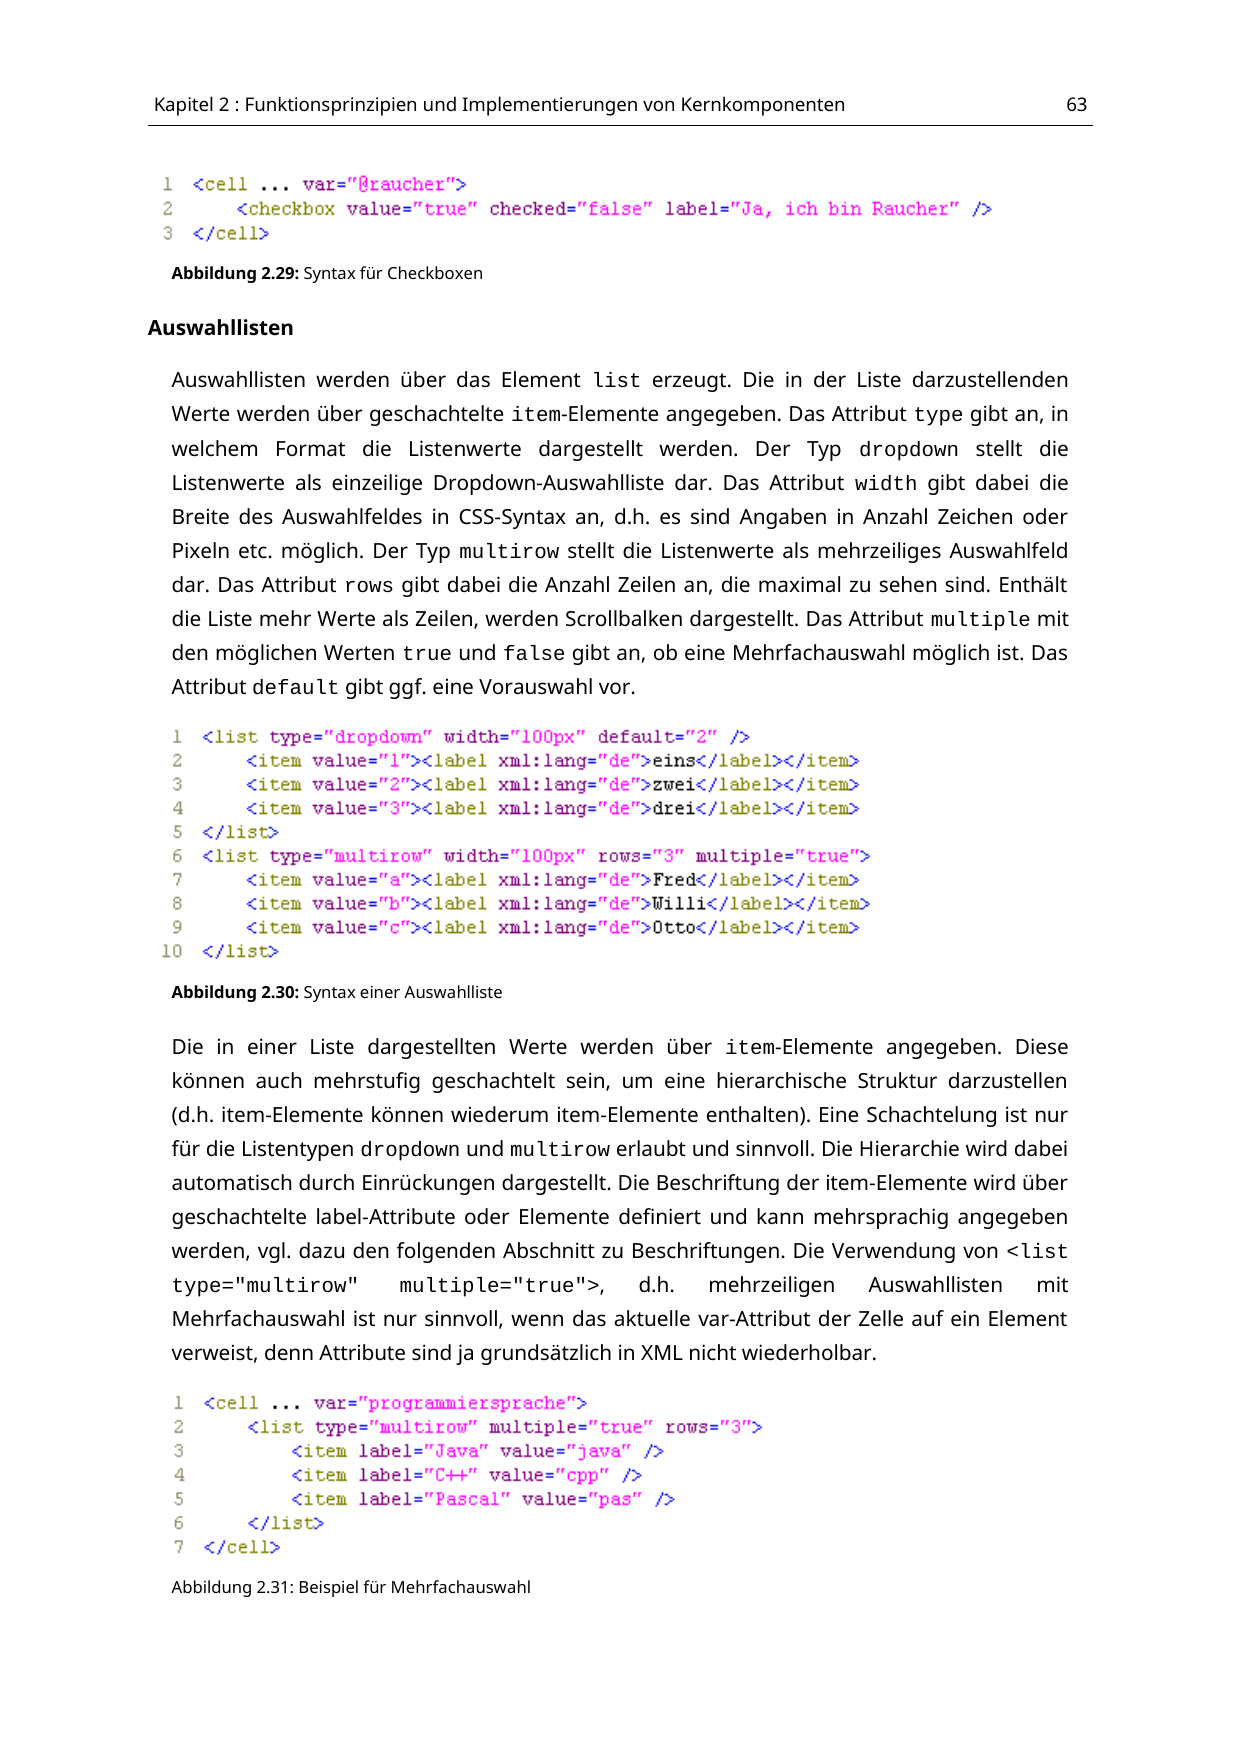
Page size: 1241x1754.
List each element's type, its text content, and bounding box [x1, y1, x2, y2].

text Auswahllisten werden über das Element list erzeugt. Die in der Liste darzustellenden Werte werden über geschachtelte item-Elemente angegeben. Das Attribut type gibt an, in welchem Format die Listenwerte dargestellt werden. Der Typ dropdown stellt die Listenwerte als einzeilige Dropdown-Auswahlliste dar. Das Attribut width gibt dabei die Breite des Auswahlfeldes in CSS-Syntax an, d.h. es sind Angaben in Anzahl Zeichen oder Pixeln etc. möglich. Der Typ multirow stellt die Listenwerte als mehrzeiliges Auswahlfeld dar. Das Attribut rows gibt dabei die Anzahl Zeilen an, die maximal zu sehen sind. Enthält die Liste mehr Werte als Zeilen, werden Scrollbalken dargestellt. Das Attribut multiple mit den möglichen Werten true und false gibt an, ob eine Mehrfachauswahl möglich ist. Das Attribut default gibt ggf. eine Vorauswahl vor. [171, 365, 1069, 701]
text Abbildung 2.30: Syntax einer Auswahlliste [171, 964, 890, 1003]
text Die in einer Liste dargestellten Werte werden über item-Elemente angegeben. Diese können auch mehrstufig geschachtelt sein, um eine hierarchische Struktur darzustellen (d.h. item-Elemente können wiederum item-Elemente enthalten). Eine Schachtelung ist nur für die Listentypen dropdown und multirow erlaubt und sinnvoll. Die Hierarchie wird dabei automatisch durch Einrückungen dargestellt. Die Beschriftung der item-Elemente wird über geschachtelte label-Attribute oder Elemente definiert und kann mehrsprachig angegeben werden, vgl. dazu den folgenden Abschnitt zu Beschriftungen. Die Verwendung von <list type="multirow" multiple="true">, d.h. mehrzeiligen Auswahllisten mit Mehrfachauswahl ist nur sinnvoll, wenn das aktuelle var-Attribut der Zelle auf ein Element verweist, denn Attribute sind ja grundsätzlich in XML nicht wiederholbar. [148, 713, 1069, 1367]
text Abbildung 2.29: Syntax für Checkboxen [171, 245, 988, 284]
subtitle Auswahllisten [148, 148, 1092, 342]
text Abbildung 2.31: Beispiel für Mehrfachauswahl [171, 1559, 771, 1598]
